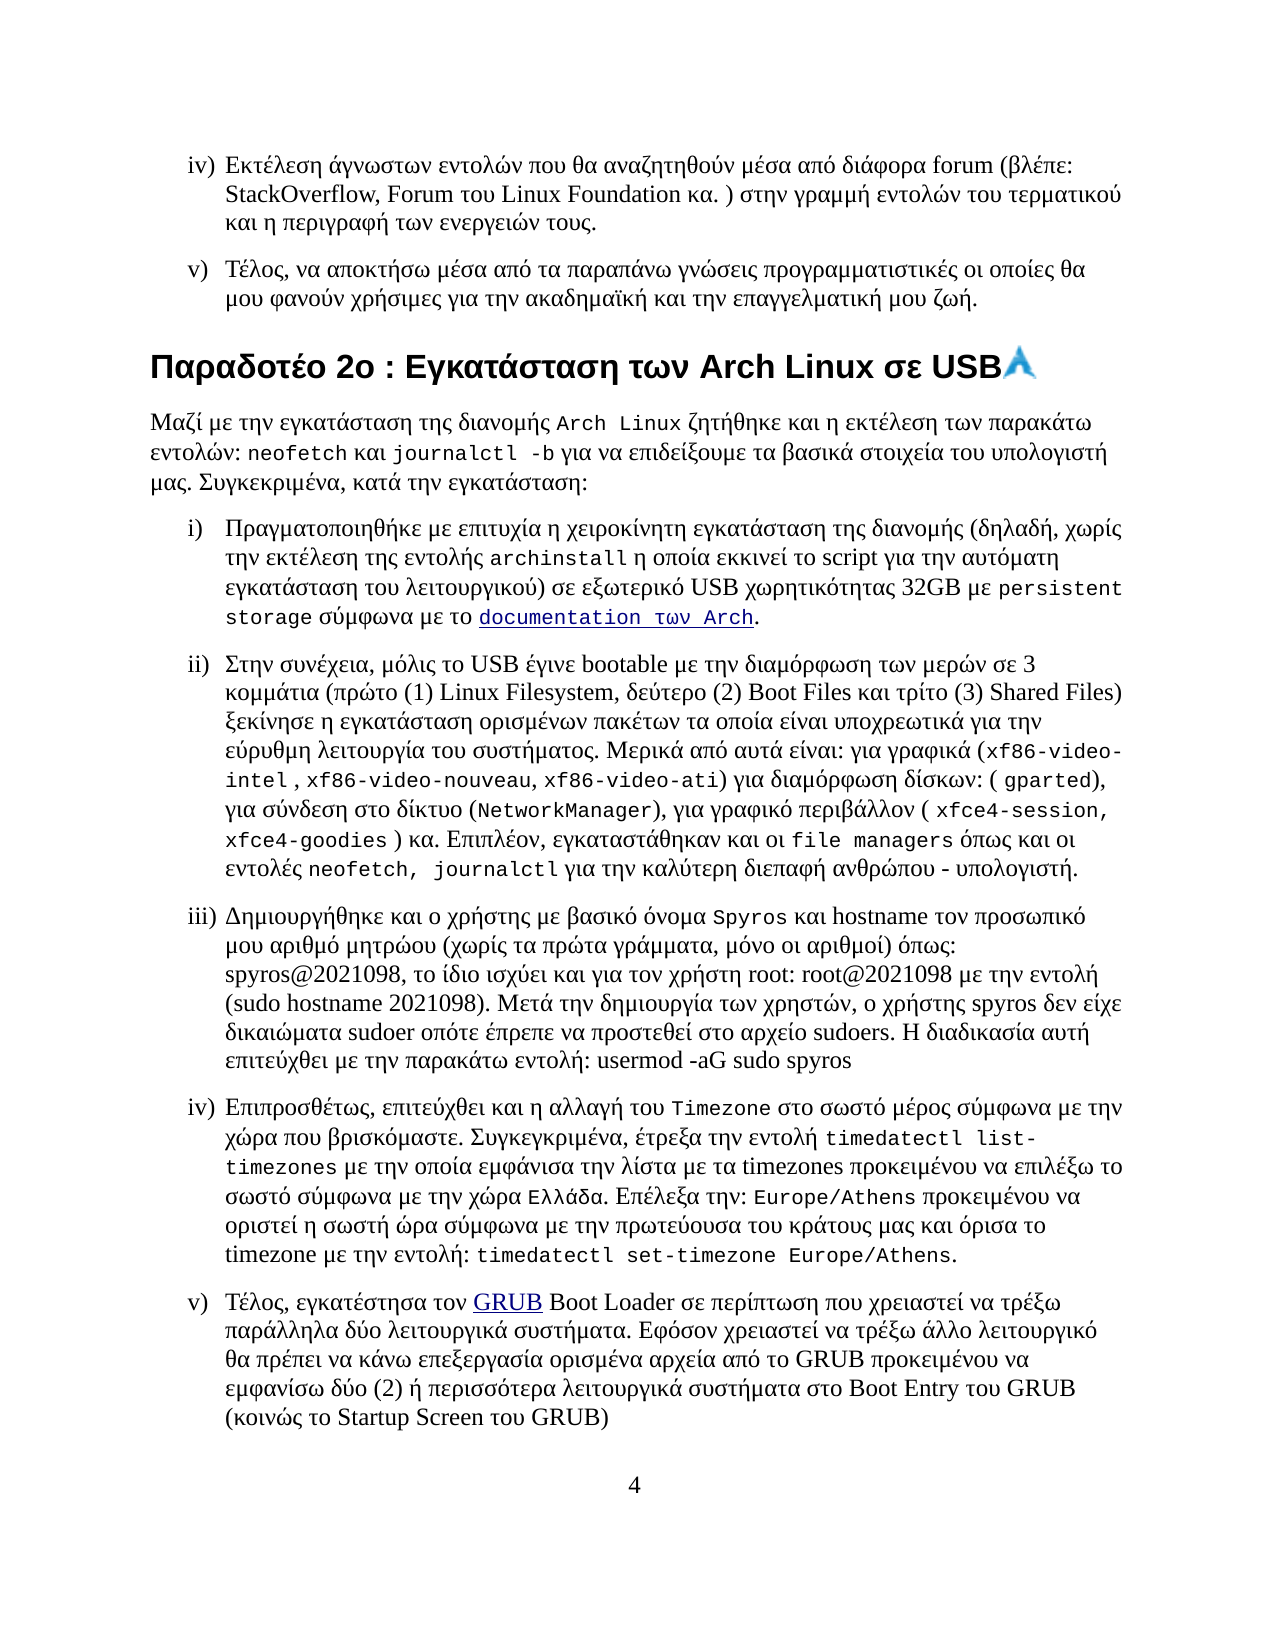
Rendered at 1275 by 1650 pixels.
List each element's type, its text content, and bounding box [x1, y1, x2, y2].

picture [1003, 345, 1037, 379]
text Μαζί με την εγκατάσταση της διανομής Arch Linux ζητήθηκε και η εκτέλεση των παρακάτω εντολών: neofetch και journalctl -b για να επιδείξουμε τα βασικά στοιχεία του υπολογιστή μας. Συγκεκριμένα, κατά την εγκατάσταση: [150, 407, 1125, 495]
subtitle Παραδοτέο 2ο : Εγκατάσταση των Arch Linux σε USB [150, 346, 1125, 386]
list Εκτέλεση άγνωστων εντολών που θα αναζητηθούν μέσα από διάφορα forum (βλέπε: StackOverflow, Forum του Linux Foundation κα. ) στην γραμμή εντολών του τερματικού και η περιγραφή των ενεργειών τους. [187, 150, 1125, 236]
list Τέλος, να αποκτήσω μέσα από τα παραπάνω γνώσεις προγραμματιστικές οι οποίες θα μου φανούν χρήσιμες για την ακαδημαϊκή και την επαγγελματική μου ζωή. [187, 254, 1125, 312]
list Στην συνέχεια, μόλις το USB έγινε bootable με την διαμόρφωση των μερών σε 3 κομμάτια (πρώτο (1) Linux Filesystem, δεύτερο (2) Boot Files και τρίτο (3) Shared Files) ξεκίνησε η εγκατάσταση ορισμένων πακέτων τα οποία είναι υποχρεωτικά για την εύρυθμη λειτουργία του συστήματος. Μερικά από αυτά είναι: για γραφικά (xf86-video-intel , xf86-video-nouveau, xf86-video-ati) για διαμόρφωση δίσκων: ( gparted), για σύνδεση στο δίκτυο (NetworkManager), για γραφικό περιβάλλον ( xfce4-session, xfce4-goodies ) κα. Επιπλέον, εγκαταστάθηκαν και οι file managers όπως και οι εντολές neofetch, journalctl για την καλύτερη διεπαφή ανθρώπου - υπολογιστή. [187, 649, 1125, 883]
list Πραγματοποιηθήκε με επιτυχία η χειροκίνητη εγκατάσταση της διανομής (δηλαδή, χωρίς την εκτέλεση της εντολής archinstall η οποία εκκινεί το script για την αυτόματη εγκατάσταση του λειτουργικού) σε εξωτερικό USB χωρητικότητας 32GB με persistent storage σύμφωνα με το documentation των Arch. [187, 513, 1125, 631]
list Δημιουργήθηκε και ο χρήστης με βασικό όνομα Spyros και hostname τον προσωπικό μου αριθμό μητρώου (χωρίς τα πρώτα γράμματα, μόνο οι αριθμοί) όπως: spyros@2021098, το ίδιο ισχύει και για τον χρήστη root: root@2021098 με την εντολή (sudo hostname 2021098). Μετά την δημιουργία των χρηστών, ο χρήστης spyros δεν είχε δικαιώματα sudoer οπότε έπρεπε να προστεθεί στο αρχείο sudoers. H διαδικασία αυτή επιτεύχθει με την παρακάτω εντολή: usermod -aG sudo spyros [187, 901, 1125, 1074]
list Επιπροσθέτως, επιτεύχθει και η αλλαγή του Timezone στο σωστό μέρος σύμφωνα με την χώρα που βρισκόμαστε. Συγκεγκριμένα, έτρεξα την εντολή timedatectl list-timezones με την οποία εμφάνισα την λίστα με τα timezones προκειμένου να επιλέξω το σωστό σύμφωνα με την χώρα Ελλάδα. Επέλεξα την: Europe/Athens προκειμένου να οριστεί η σωστή ώρα σύμφωνα με την πρωτεύουσα του κράτους μας και όρισα το timezone με την εντολή: timedatectl set-timezone Europe/Athens. [187, 1092, 1125, 1269]
list Τέλος, εγκατέστησα τον GRUB Βoot Loader σε περίπτωση που χρειαστεί να τρέξω παράλληλα δύο λειτουργικά συστήματα. Εφόσον χρειαστεί να τρέξω άλλο λειτουργικό θα πρέπει να κάνω επεξεργασία ορισμένα αρχεία από το GRUB προκειμένου να εμφανίσω δύο (2) ή περισσότερα λειτουργικά συστήματα στο Boot Entry του GRUB (κοινώς το Startup Screen του GRUB) [187, 1287, 1125, 1430]
